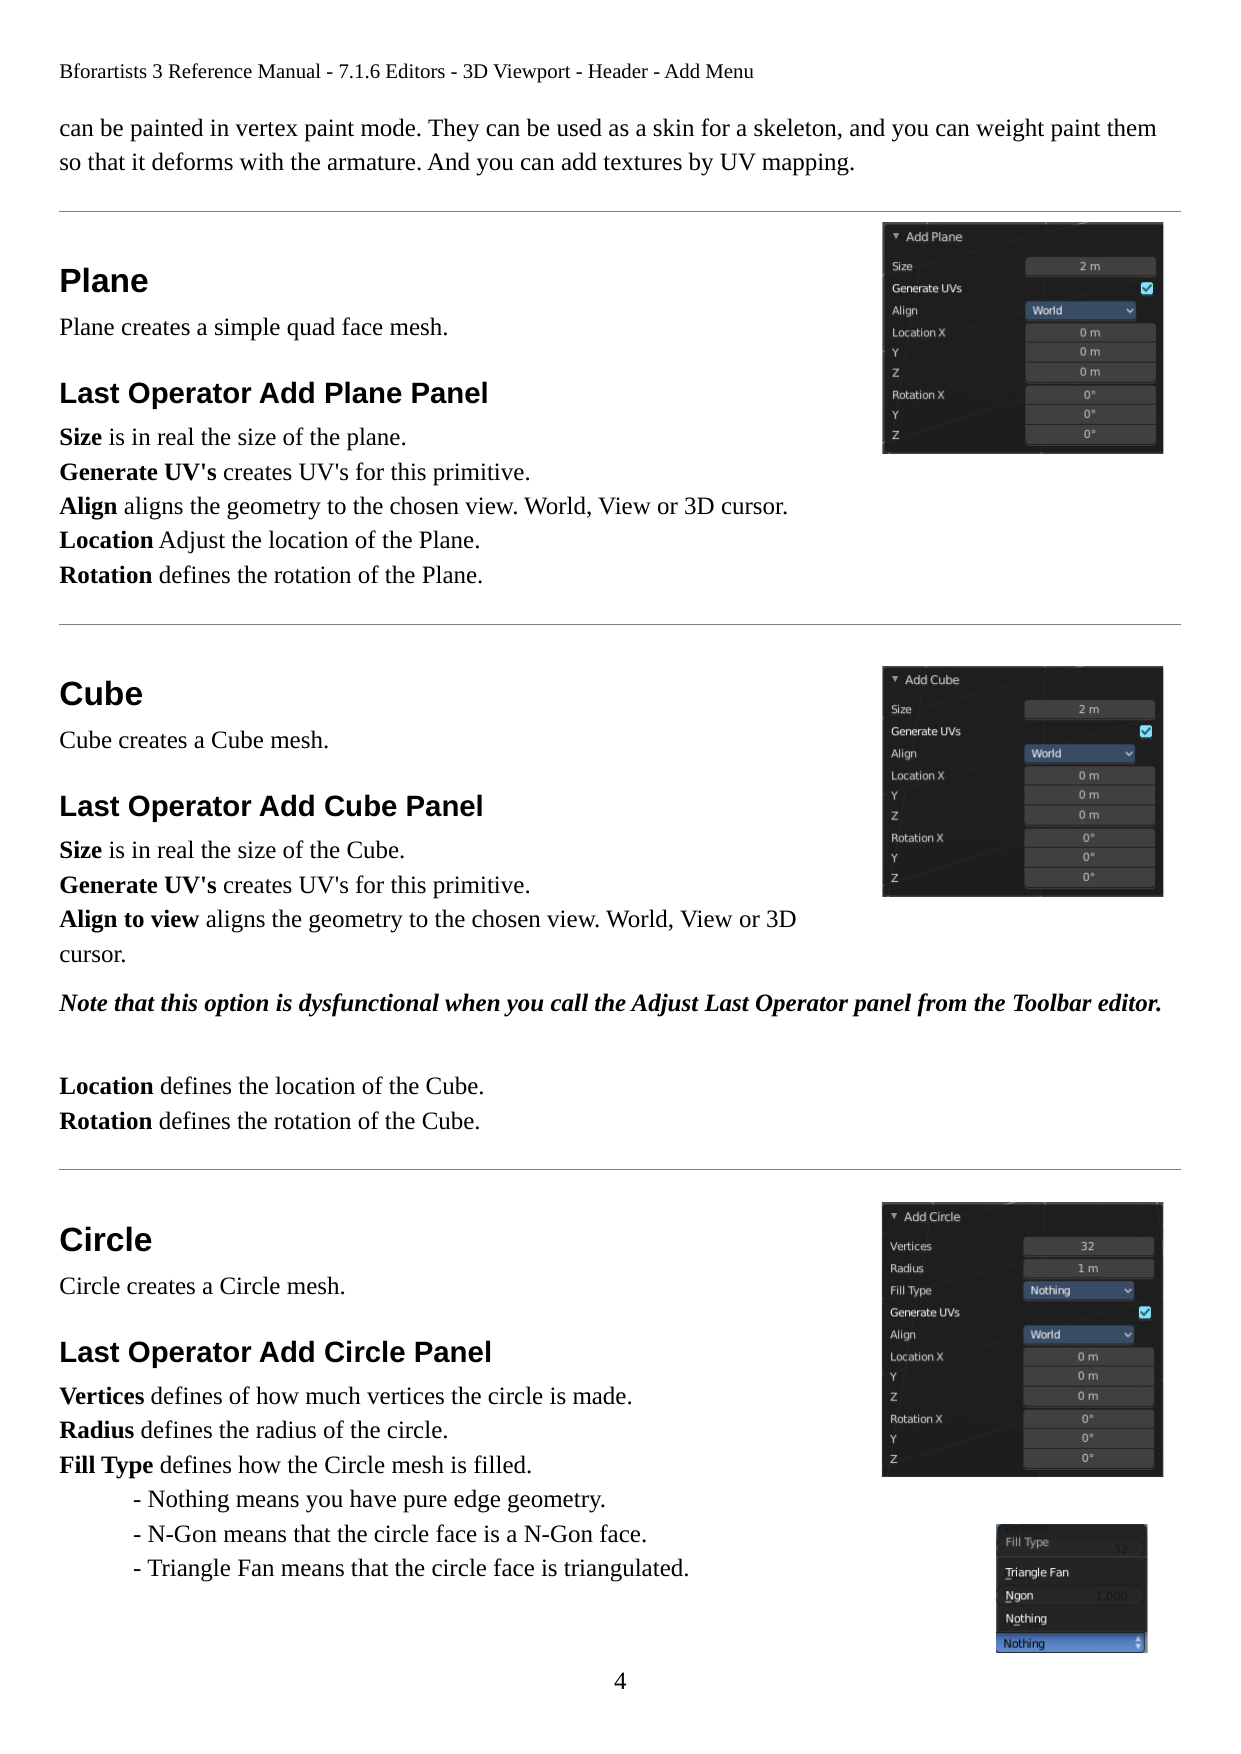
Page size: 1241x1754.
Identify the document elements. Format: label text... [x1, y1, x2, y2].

picture [881, 1202, 1164, 1477]
subtitle Circle [59, 1220, 881, 1258]
text Cube creates a Cube mesh. [59, 725, 882, 754]
text Location defines the location of the Cube. Rotation defines the rotation of the Cube. [59, 1037, 1181, 1134]
text Size is in real the size of the Cube. Generate UV's creates UV's for this primitive. Align to view aligns the geometry to the chosen view. World, View or 3D cursor. [59, 835, 1181, 967]
text Plane creates a simple quad face mesh. [59, 312, 882, 341]
subtitle Last Operator Add Circle Panel [59, 1334, 881, 1368]
subtitle Last Operator Add Plane Panel [59, 376, 882, 410]
picture [996, 1524, 1148, 1653]
subtitle [1164, 1220, 1181, 1258]
subtitle [1164, 674, 1181, 713]
text can be painted in vertex paint mode. They can be used as a skin for a skeleton, and you can weight paint them so that it deforms with the armature. And you can add textures by UV mapping. [59, 113, 1181, 176]
text Size is in real the size of the plane. Generate UV's creates UV's for this primitive. Align aligns the geometry to the chosen view. World, View or 3D cursor. Location Adjust the location of the Plane. Rotation defines the rotation of the Plane. [59, 422, 1181, 589]
picture [882, 666, 1164, 897]
subtitle Plane [59, 261, 882, 300]
subtitle Cube [59, 674, 882, 713]
text Vertices defines of how much vertices the circle is made. Radius defines the radius of the circle. Fill Type defines how the Circle mesh is filled. - Nothing means you have pure edge geometry. - N-Gon means that the circle face is a N-Gon face. - Triangle Fan means that the circle face is triangulated. [59, 1381, 1181, 1582]
subtitle [1164, 261, 1181, 300]
subtitle [1164, 789, 1181, 823]
subtitle Last Operator Add Cube Panel [59, 789, 882, 823]
picture [882, 222, 1164, 454]
text Circle creates a Circle mesh. [59, 1271, 881, 1300]
text Note that this option is dysfunctional when you call the Adjust Last Operator panel from the Toolbar editor. [59, 988, 1181, 1016]
